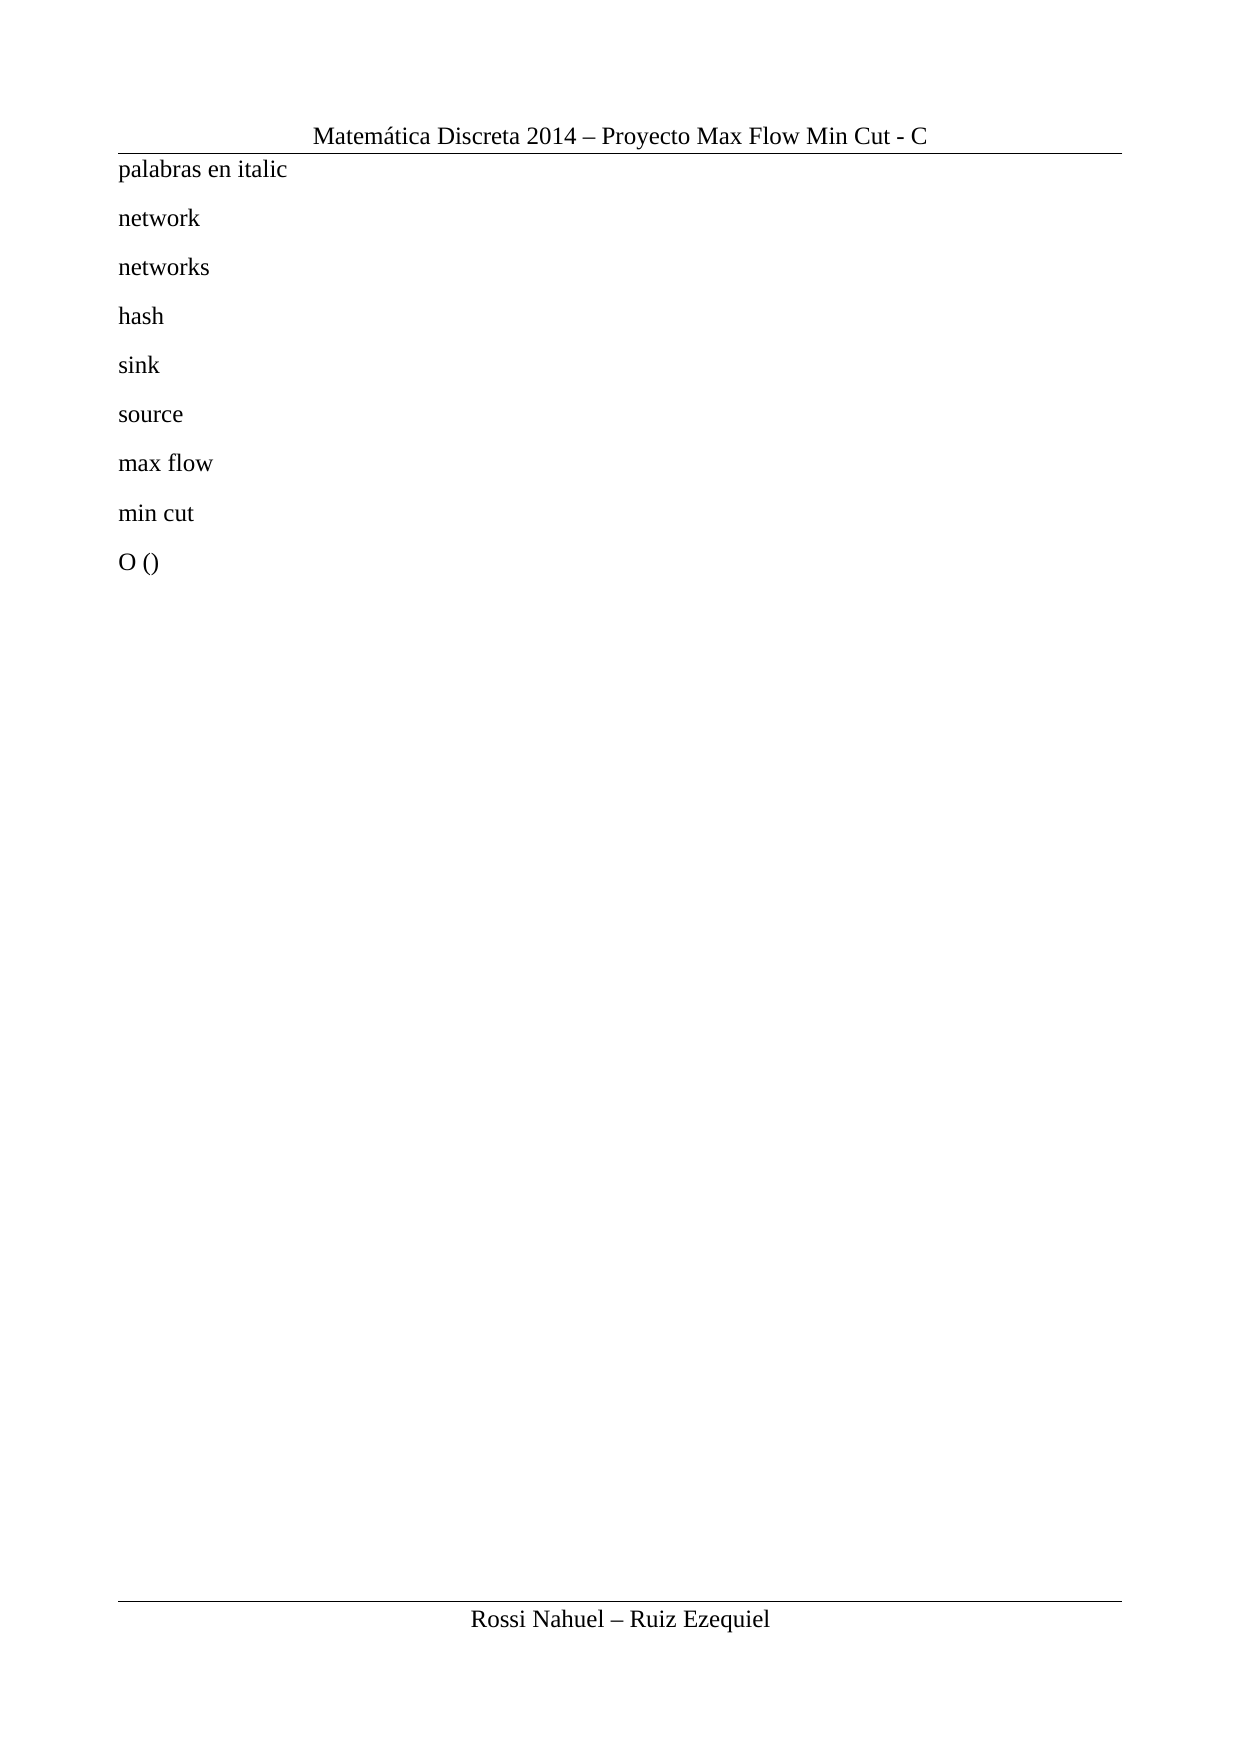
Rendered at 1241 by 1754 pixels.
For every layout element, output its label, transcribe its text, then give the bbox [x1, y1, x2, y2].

text min cut [118, 498, 1122, 526]
text max flow [118, 448, 1122, 477]
text palabras en italic [118, 154, 1122, 183]
text source [118, 399, 1122, 428]
text network [118, 203, 1122, 232]
text sink [118, 350, 1122, 379]
text O () [118, 547, 1122, 575]
text hash [118, 301, 1122, 330]
text networks [118, 252, 1122, 281]
